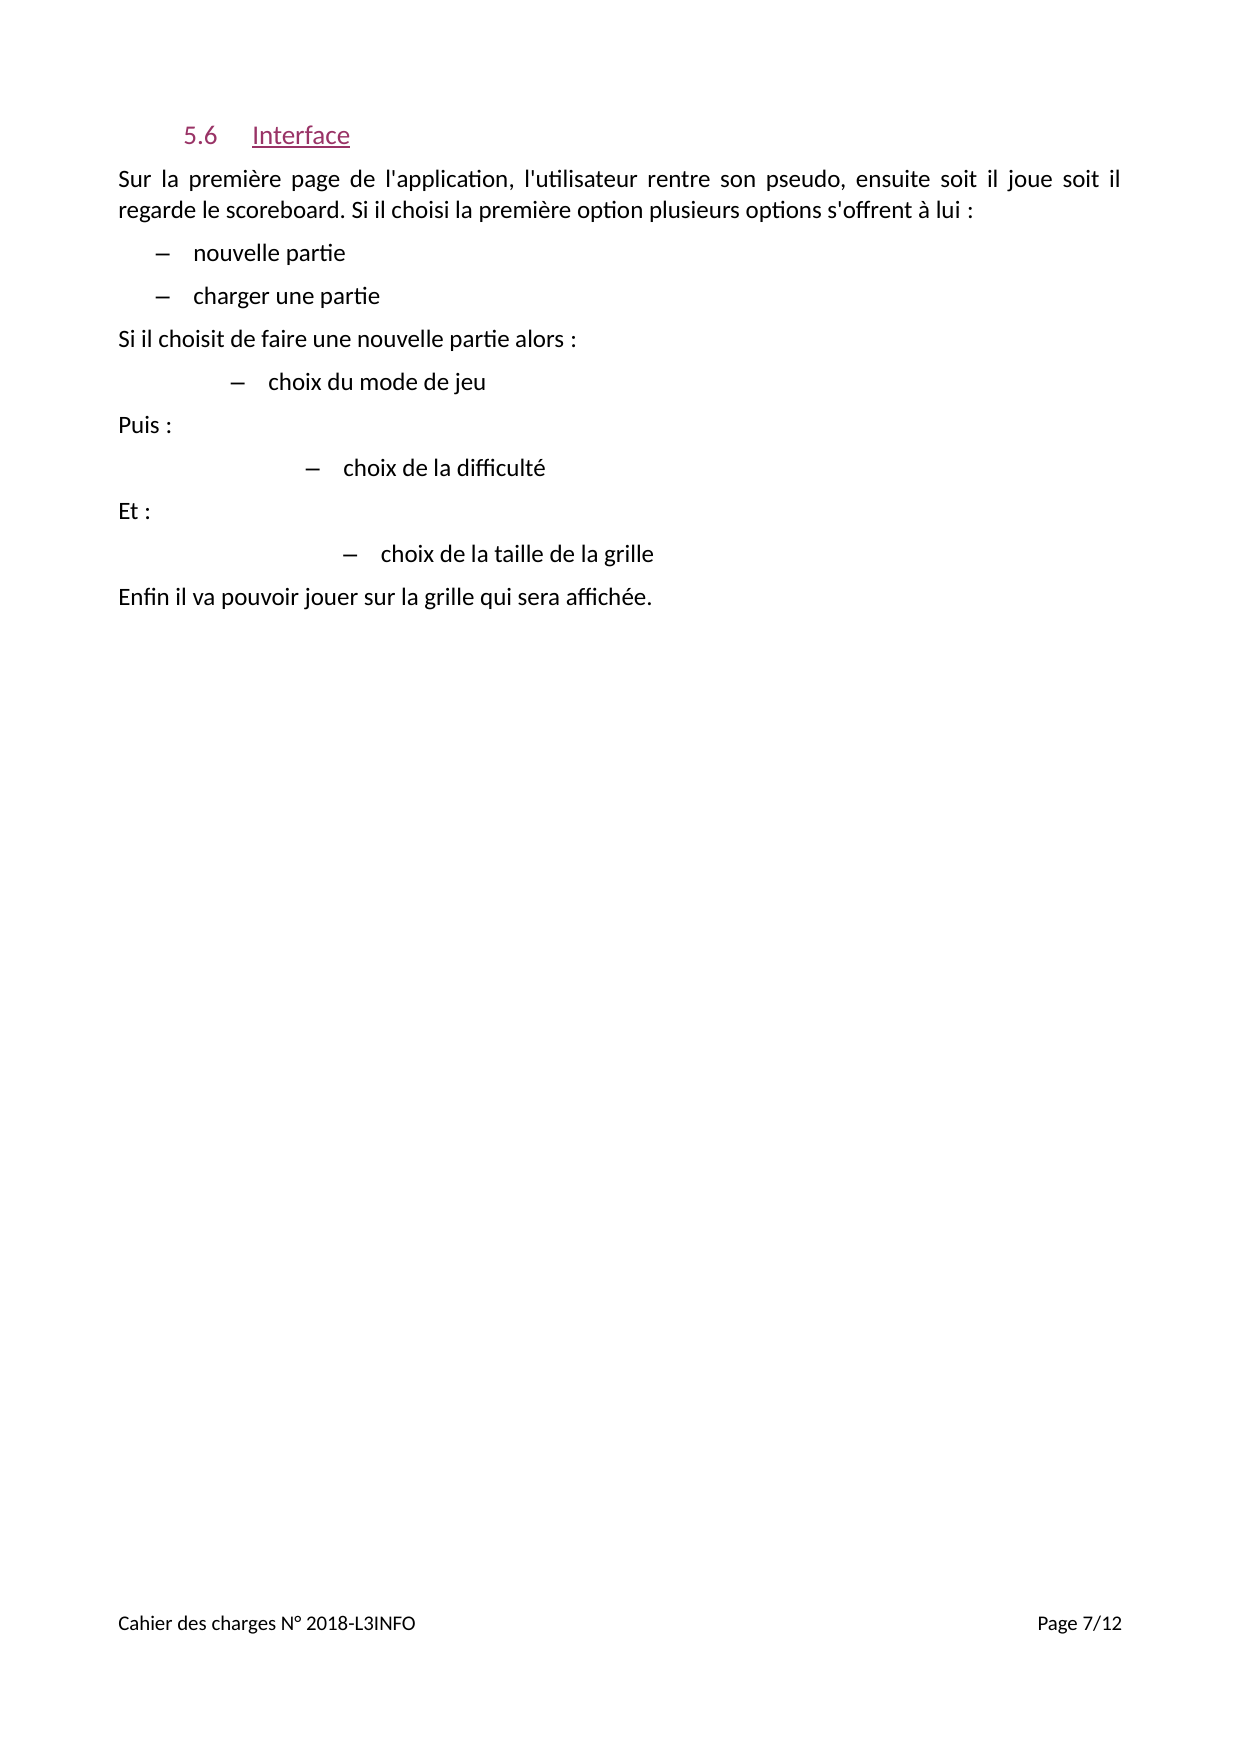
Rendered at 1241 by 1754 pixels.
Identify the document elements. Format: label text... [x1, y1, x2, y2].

list choix du mode de jeu [231, 366, 1122, 397]
text Puis : [118, 409, 1122, 440]
text Si il choisit de faire une nouvelle partie alors : [118, 323, 1122, 354]
subtitle Interface [178, 118, 1122, 151]
list nouvelle partie [156, 237, 1122, 268]
text Enfin il va pouvoir jouer sur la grille qui sera affichée. [118, 581, 1122, 612]
list choix de la taille de la grille [343, 538, 1122, 569]
list charger une partie [156, 280, 1122, 311]
text Sur la première page de l'application, l'utilisateur rentre son pseudo, ensuite soit il joue soit il regarde le scoreboard. Si il choisi la première option plusieurs options s'offrent à lui : [118, 164, 1122, 225]
list choix de la difficulté [306, 452, 1122, 483]
text Et : [118, 495, 1122, 526]
